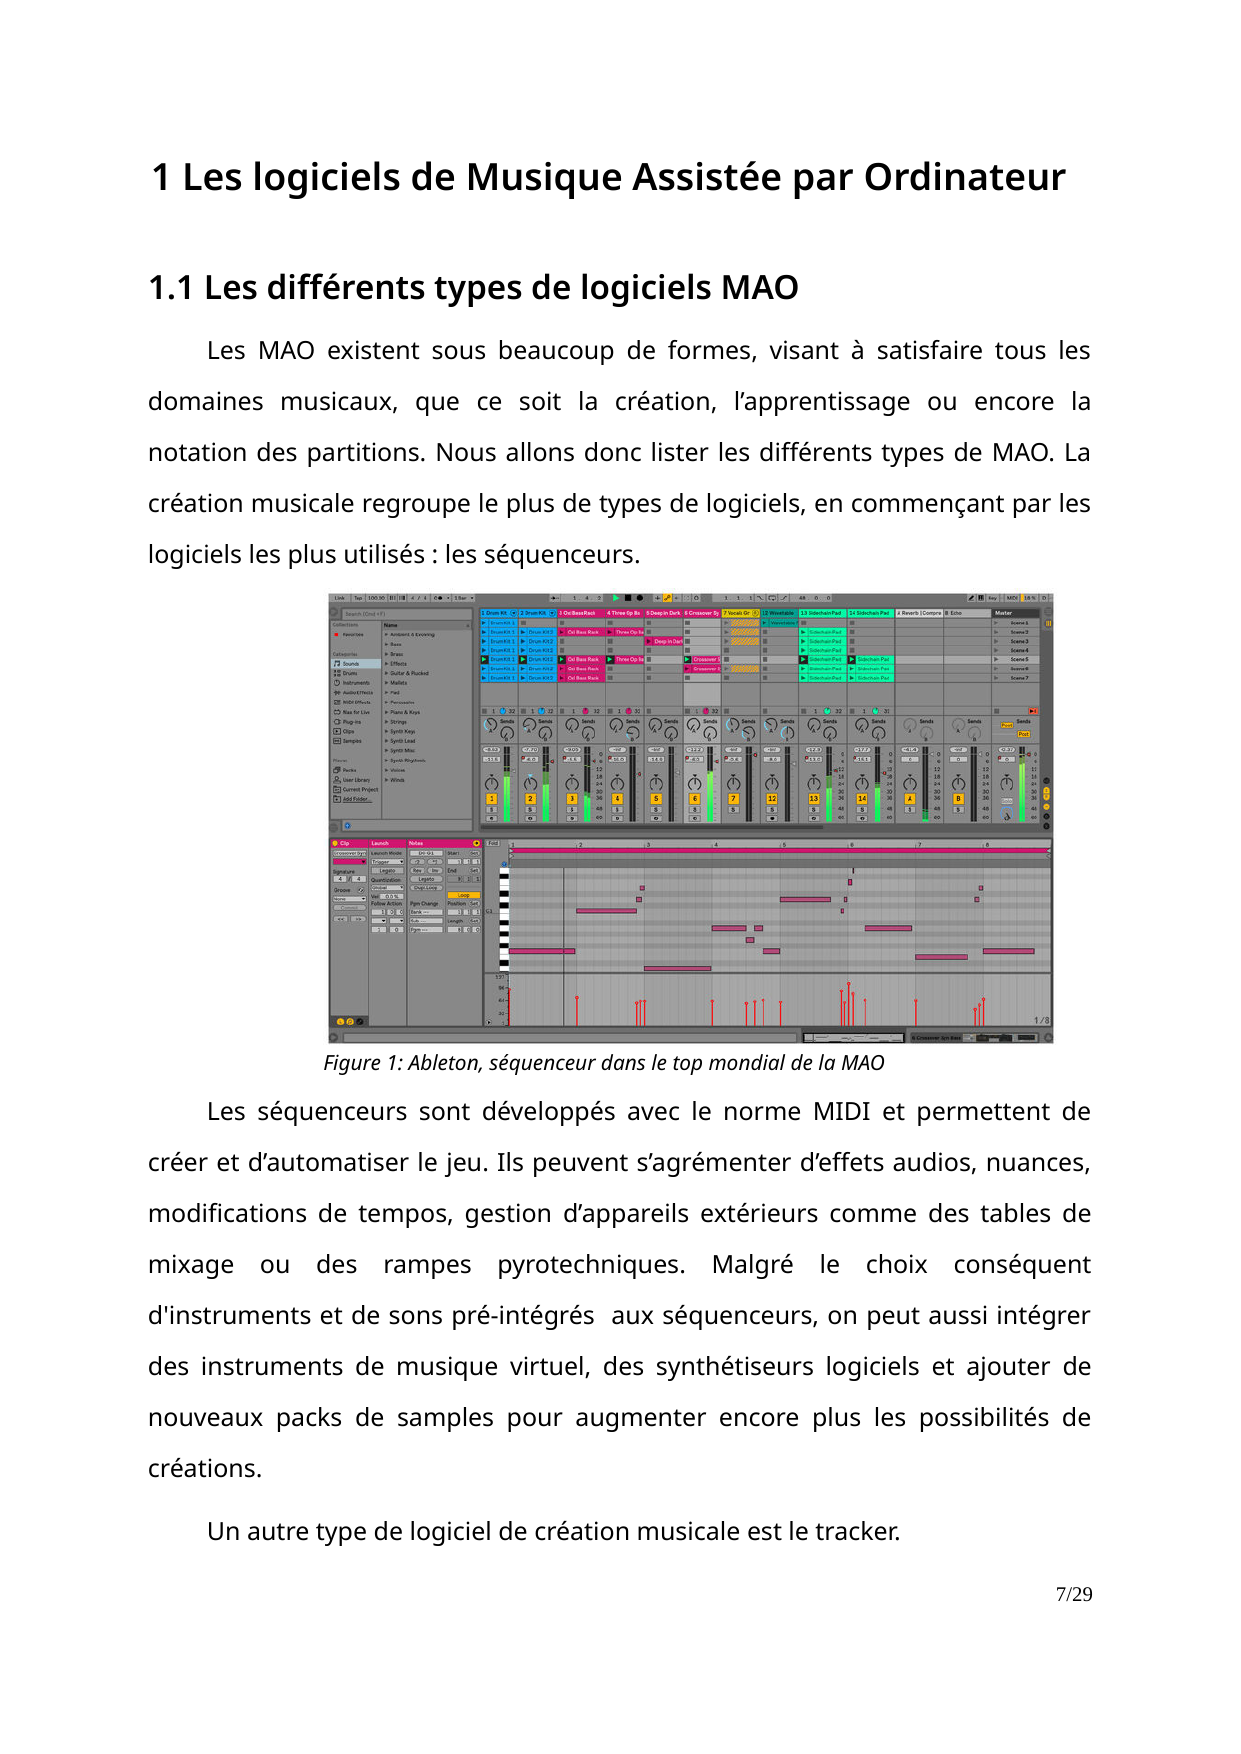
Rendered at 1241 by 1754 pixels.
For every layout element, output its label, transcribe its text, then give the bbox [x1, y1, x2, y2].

text Un autre type de logiciel de création musicale est le tracker. [148, 1513, 1093, 1547]
text Les séquenceurs sont développés avec le norme MIDI et permettent de créer et d’automatiser le jeu. Ils peuvent s’agrémenter d’effets audios, nuances, modifications de tempos, gestion d’appareils extérieurs comme des tables de mixage ou des rampes pyrotechniques. Malgré le choix conséquent d'instruments et de sons pré-intégrés aux séquenceurs, on peut aussi intégrer des instruments de musique virtuel, des synthétiseurs logiciels et ajouter de nouveaux packs de samples pour augmenter encore plus les possibilités de créations. [148, 1048, 1093, 1484]
picture [323, 588, 1058, 1048]
text Les MAO existent sous beaucoup de formes, visant à satisfaire tous les domaines musicaux, que ce soit la création, l’apprentissage ou encore la notation des partitions. Nous allons donc lister les différents types de MAO. La création musicale regroupe le plus de types de logiciels, en commençant par les logiciels les plus utilisés : les séquenceurs. [148, 332, 1093, 571]
subtitle Les différents types de logiciels MAO [148, 263, 1093, 309]
subtitle Les logiciels de Musique Assistée par Ordinateur [148, 148, 1093, 204]
text Figure 1: Ableton, séquenceur dans le top mondial de la MAO [323, 1048, 1057, 1076]
